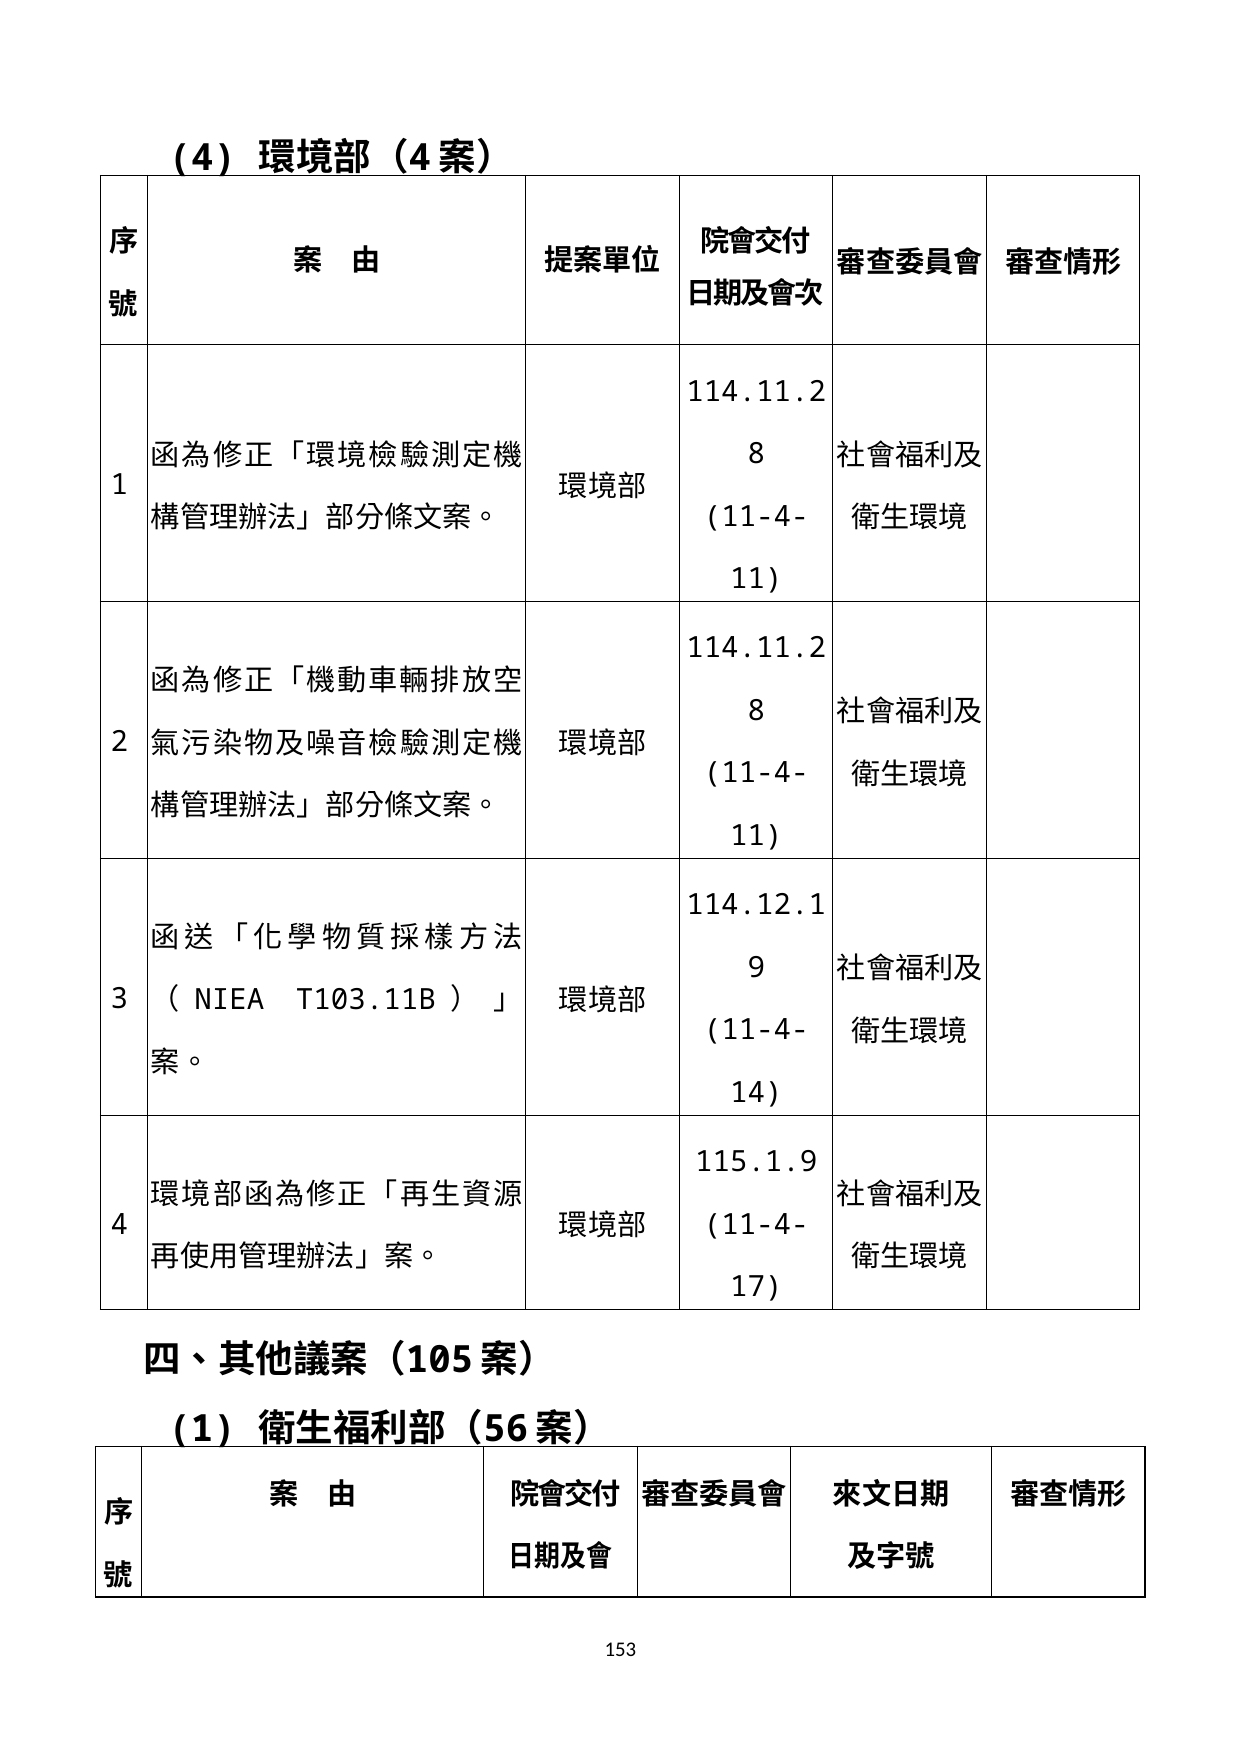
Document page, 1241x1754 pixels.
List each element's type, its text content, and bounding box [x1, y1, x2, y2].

table_cell 社會福利及衛生環境 [833, 1116, 986, 1309]
table_cell 環境部函為修正「再生資源再使用管理辦法」案。 [148, 1116, 525, 1309]
table_cell 環境部 [526, 602, 679, 858]
table_cell 114.12.19 (11-4-14) [680, 859, 832, 1115]
table_cell 社會福利及衛生環境 [833, 859, 986, 1115]
table_cell [101, 602, 147, 858]
table_header 院會交付 日期及會 [484, 1447, 637, 1596]
subtitle 衛生福利部（56案） [168, 1383, 1122, 1446]
table_header 案 由 [148, 176, 525, 344]
table_cell [987, 859, 1139, 1115]
table_cell 環境部 [526, 345, 679, 601]
table_header 審查委員會 [833, 176, 986, 344]
table_header 審查情形 [992, 1447, 1144, 1596]
table_header 序號 [96, 1447, 141, 1596]
table_cell 環境部 [526, 859, 679, 1115]
table_cell 函為修正「環境檢驗測定機構管理辦法」部分條文案。 [148, 345, 525, 601]
table_cell 114.11.28 (11-4-11) [680, 602, 832, 858]
table_cell [987, 1116, 1139, 1309]
table_cell [101, 345, 147, 601]
table_cell [101, 1116, 147, 1309]
table_header 審查情形 [987, 176, 1139, 344]
table_cell 環境部 [526, 1116, 679, 1309]
table_cell 115.1.9 (11-4-17) [680, 1116, 832, 1309]
table_cell [987, 602, 1139, 858]
table_header 序號 [101, 176, 147, 344]
table_header 來文日期 及字號 [791, 1447, 991, 1596]
table_cell 社會福利及衛生環境 [833, 602, 986, 858]
table_cell [101, 859, 147, 1115]
table_cell 函送「化學物質採樣方法（NIEA T103.11B）」案。 [148, 859, 525, 1115]
table_header 院會交付 日期及會次 [680, 176, 832, 344]
list 環境部（4案） [168, 112, 1122, 175]
table_header 案 由 [142, 1447, 483, 1596]
table_cell [987, 345, 1139, 601]
table_header 提案單位 [526, 176, 679, 344]
subtitle 四、其他議案（105案） [143, 1329, 1122, 1383]
table_cell 社會福利及衛生環境 [833, 345, 986, 601]
table_cell 函為修正「機動車輛排放空氣污染物及噪音檢驗測定機構管理辦法」部分條文案。 [148, 602, 525, 858]
table_cell 114.11.28 (11-4-11) [680, 345, 832, 601]
table_header 審查委員會 [638, 1447, 790, 1596]
